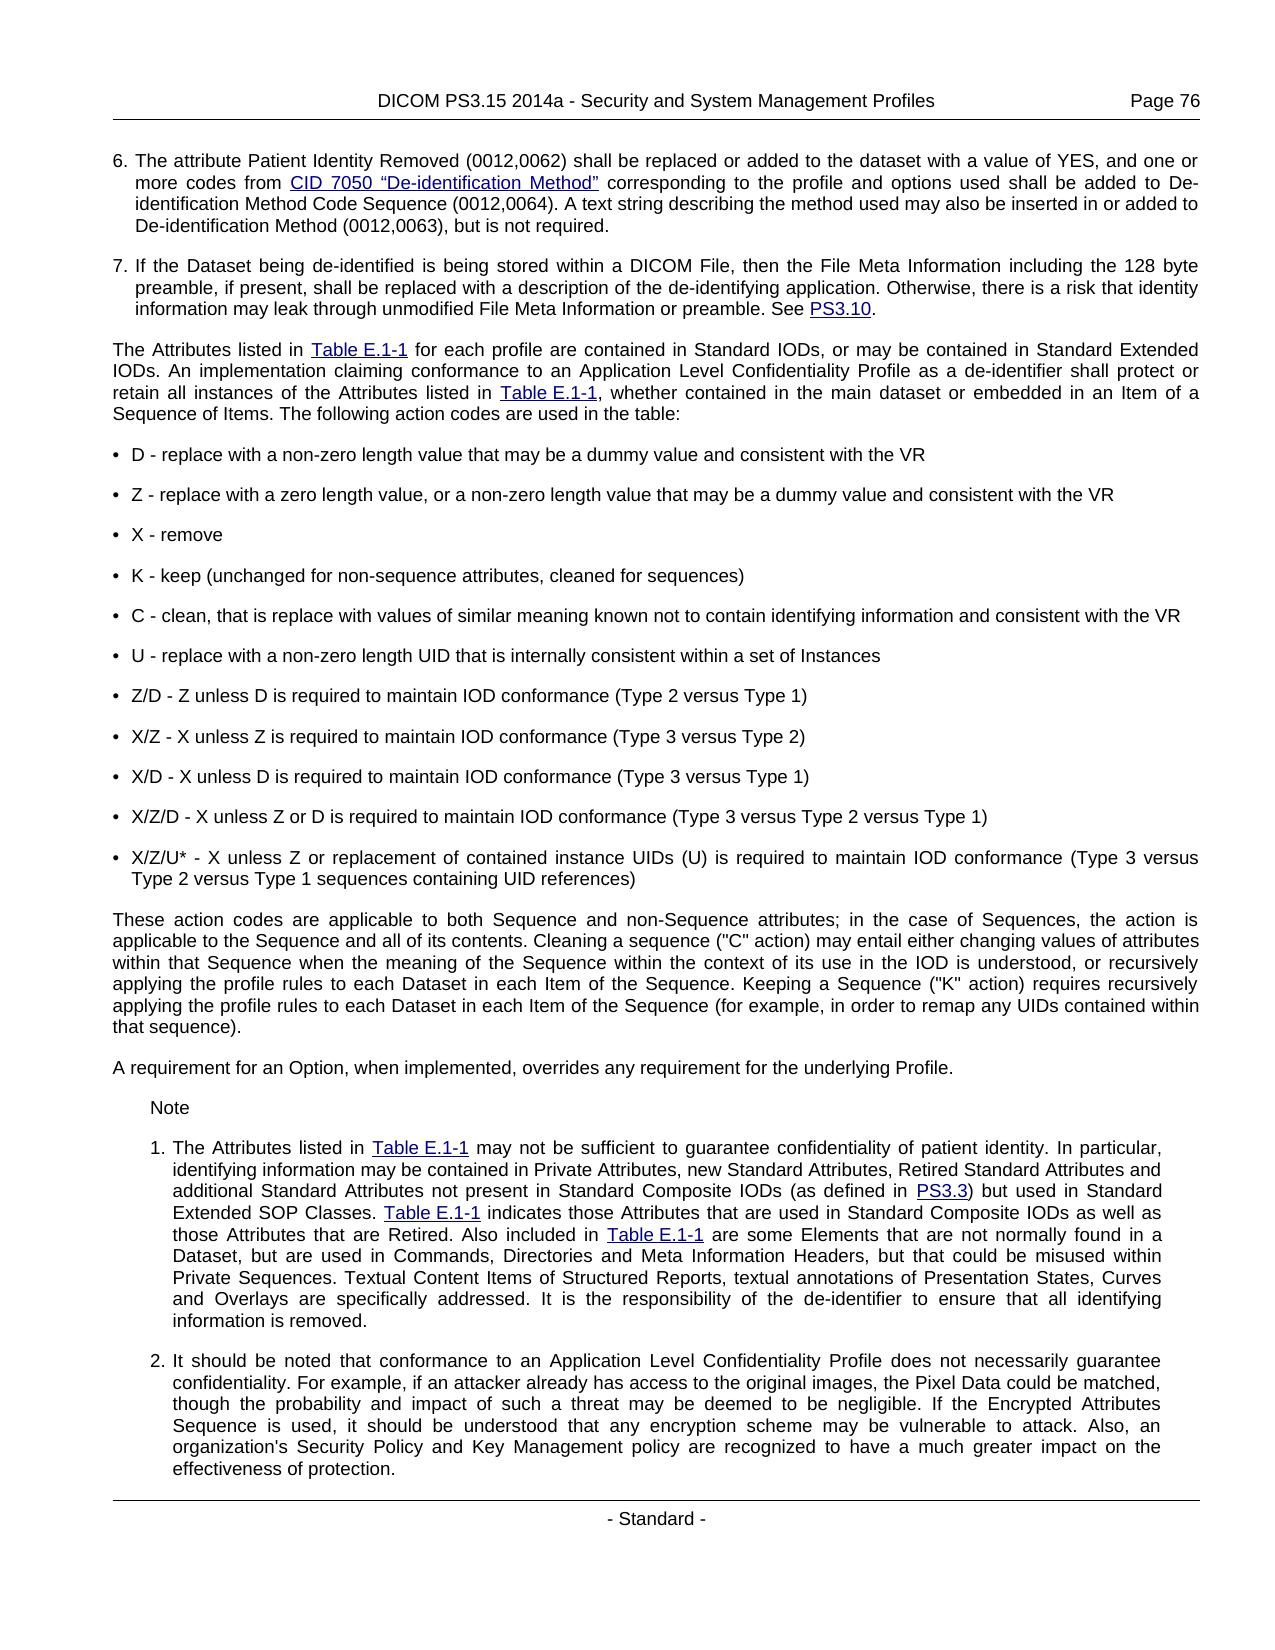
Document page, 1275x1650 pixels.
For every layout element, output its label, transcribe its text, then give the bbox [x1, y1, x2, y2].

list The attribute Patient Identity Removed (0012,0062) shall be replaced or added to the dataset with a value of YES, and one or more codes from CID 7050 “De-identification Method” corresponding to the profile and options used shall be added to De-identification Method Code Sequence (0012,0064). A text string describing the method used may also be inserted in or added to De-identification Method (0012,0063), but is not required. [112, 150, 1200, 236]
list X - remove [112, 524, 1200, 546]
text The Attributes listed in Table E.1-1 for each profile are contained in Standard IODs, or may be contained in Standard Extended IODs. An implementation claiming conformance to an Application Level Confidentiality Profile as a de-identifier shall protect or retain all instances of the Attributes listed in Table E.1-1, whether contained in the main dataset or embedded in an Item of a Sequence of Items. The following action codes are used in the table: [112, 338, 1200, 425]
list K - keep (unchanged for non-sequence attributes, cleaned for sequences) [112, 564, 1200, 586]
text These action codes are applicable to both Sequence and non-Sequence attributes; in the case of Sequences, the action is applicable to the Sequence and all of its contents. Cleaning a sequence ("C" action) may entail either changing values of attributes within that Sequence when the meaning of the Sequence within the context of its use in the IOD is understood, or recursively applying the profile rules to each Dataset in each Item of the Sequence. Keeping a Sequence ("K" action) requires recursively applying the profile rules to each Dataset in each Item of the Sequence (for example, in order to remap any UIDs contained within that sequence). [112, 908, 1200, 1038]
list X/Z/D - X unless Z or D is required to maintain IOD conformance (Type 3 versus Type 2 versus Type 1) [112, 806, 1200, 828]
list C - clean, that is replace with values of similar meaning known not to contain identifying information and consistent with the VR [112, 605, 1200, 626]
list The Attributes listed in Table E.1-1 may not be sufficient to guarantee confidentiality of patient identity. In particular, identifying information may be contained in Private Attributes, new Standard Attributes, Retired Standard Attributes and additional Standard Attributes not present in Standard Composite IODs (as defined in PS3.3) but used in Standard Extended SOP Classes. Table E.1-1 indicates those Attributes that are used in Standard Composite IODs as well as those Attributes that are Retired. Also included in Table E.1-1 are some Elements that are not normally found in a Dataset, but are used in Commands, Directories and Meta Information Headers, but that could be misused within Private Sequences. Textual Content Items of Structured Reports, textual annotations of Presentation States, Curves and Overlays are specifically addressed. It is the responsibility of the de-identifier to ensure that all identifying information is removed. [150, 1137, 1162, 1331]
list X/D - X unless D is required to maintain IOD conformance (Type 3 versus Type 1) [112, 766, 1200, 787]
text A requirement for an Option, when implemented, overrides any requirement for the underlying Profile. [112, 1057, 1200, 1078]
text Note [150, 1097, 1162, 1118]
list Z/D - Z unless D is required to maintain IOD conformance (Type 2 versus Type 1) [112, 685, 1200, 707]
list It should be noted that conformance to an Application Level Confidentiality Profile does not necessarily guarantee confidentiality. For example, if an attacker already has access to the original images, the Pixel Data could be matched, though the probability and impact of such a threat may be deemed to be negligible. If the Encrypted Attributes Sequence is used, it should be understood that any encryption scheme may be vulnerable to attack. Also, an organization's Security Policy and Key Management policy are recognized to have a much greater impact on the effectiveness of protection. [150, 1350, 1162, 1479]
list U - replace with a non-zero length UID that is internally consistent within a set of Instances [112, 645, 1200, 667]
list Z - replace with a zero length value, or a non-zero length value that may be a dummy value and consistent with the VR [112, 484, 1200, 505]
list If the Dataset being de-identified is being stored within a DICOM File, then the File Meta Information including the 128 byte preamble, if present, shall be replaced with a description of the de-identifying application. Otherwise, there is a risk that identity information may leak through unmodified File Meta Information or preamble. See PS3.10. [112, 255, 1200, 320]
list X/Z/U* - X unless Z or replacement of contained instance UIDs (U) is required to maintain IOD conformance (Type 3 versus Type 2 versus Type 1 sequences containing UID references) [112, 847, 1200, 890]
list X/Z - X unless Z is required to maintain IOD conformance (Type 3 versus Type 2) [112, 726, 1200, 747]
list D - replace with a non-zero length value that may be a dummy value and consistent with the VR [112, 443, 1200, 465]
